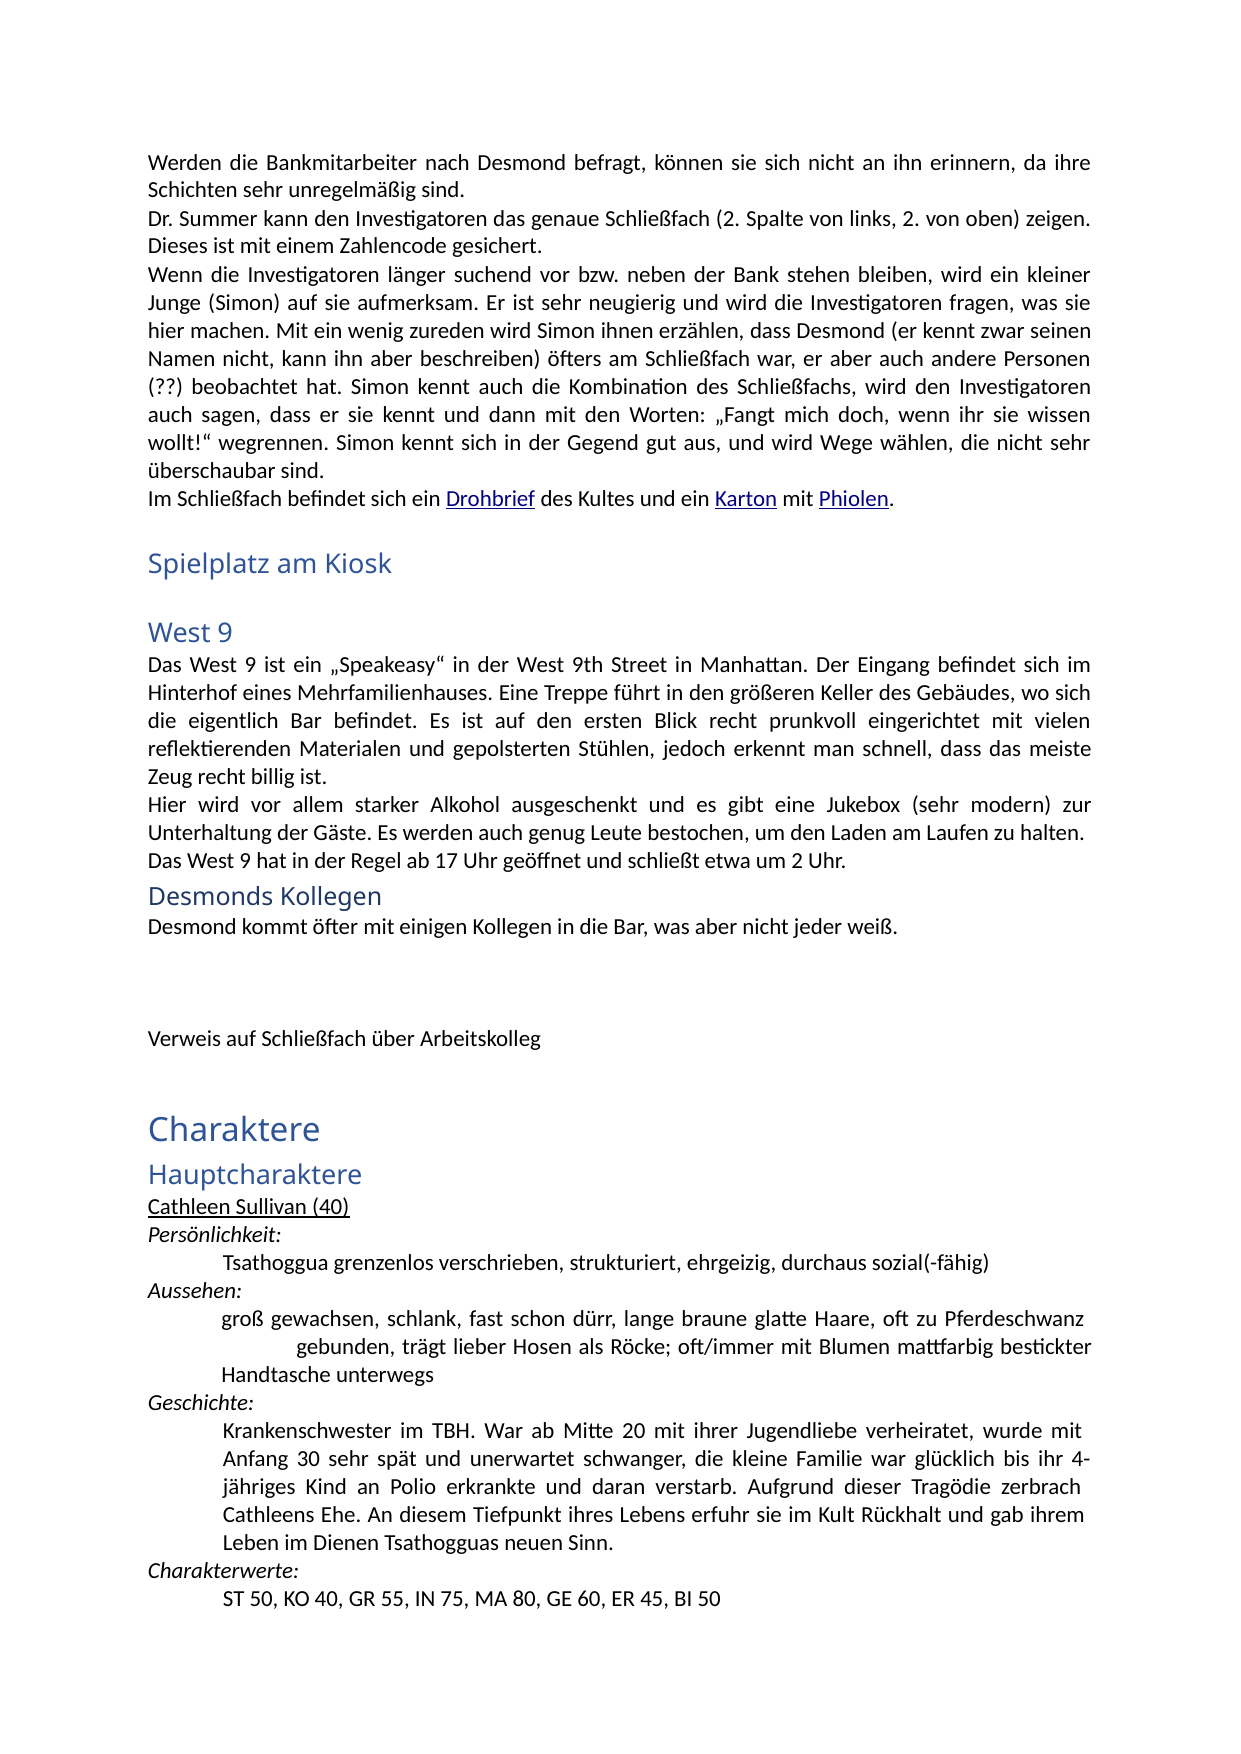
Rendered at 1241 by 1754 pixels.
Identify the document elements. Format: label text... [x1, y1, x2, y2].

subtitle West 9 [148, 613, 1093, 650]
text ST 50, KO 40, GR 55, IN 75, MA 80, GE 60, ER 45, BI 50 [148, 1584, 1093, 1612]
text Geschichte: [148, 1388, 1093, 1416]
text groß gewachsen, schlank, fast schon dürr, lange braune glatte Haare, oft zu Pferdeschwanz gebunden, trägt lieber Hosen als Röcke; oft/immer mit Blumen mattfarbig bestickter Handtasche unterwegs [221, 1304, 1093, 1388]
text Charakterwerte: [148, 1556, 1093, 1584]
text Verweis auf Schließfach über Arbeitskolleg [148, 1024, 1093, 1052]
text Cathleen Sullivan (40) [148, 1192, 1093, 1220]
text Persönlichkeit: [148, 1220, 1093, 1248]
text Dr. Summer kann den Investigatoren das genaue Schließfach (2. Spalte von links, 2. von oben) zeigen. Dieses ist mit einem Zahlencode gesichert. [148, 204, 1093, 260]
text Werden die Bankmitarbeiter nach Desmond befragt, können sie sich nicht an ihn erinnern, da ihre Schichten sehr unregelmäßig sind. [148, 148, 1093, 204]
text Das West 9 hat in der Regel ab 17 Uhr geöffnet und schließt etwa um 2 Uhr. [148, 846, 1093, 874]
subtitle Desmonds Kollegen [148, 878, 1093, 912]
text Im Schließfach befindet sich ein Drohbrief des Kultes und ein Karton mit Phiolen. [148, 484, 1093, 512]
subtitle Charaktere [148, 1106, 1093, 1151]
subtitle Spielplatz am Kiosk [148, 544, 1093, 581]
text Aussehen: [148, 1276, 1093, 1304]
text Wenn die Investigatoren länger suchend vor bzw. neben der Bank stehen bleiben, wird ein kleiner Junge (Simon) auf sie aufmerksam. Er ist sehr neugierig und wird die Investigatoren fragen, was sie hier machen. Mit ein wenig zureden wird Simon ihnen erzählen, dass Desmond (er kennt zwar seinen Namen nicht, kann ihn aber beschreiben) öfters am Schließfach war, er aber auch andere Personen (??) beobachtet hat. Simon kennt auch die Kombination des Schließfachs, wird den Investigatoren auch sagen, dass er sie kennt und dann mit den Worten: „Fangt mich doch, wenn ihr sie wissen wollt!“ wegrennen. Simon kennt sich in der Gegend gut aus, und wird Wege wählen, die nicht sehr überschaubar sind. [148, 260, 1093, 484]
subtitle Hauptcharaktere [148, 1155, 1093, 1192]
text Tsathoggua grenzenlos verschrieben, strukturiert, ehrgeizig, durchaus sozial(-fähig) [148, 1248, 1093, 1276]
text Das West 9 ist ein „Speakeasy“ in der West 9th Street in Manhattan. Der Eingang befindet sich im Hinterhof eines Mehrfamilienhauses. Eine Treppe führt in den größeren Keller des Gebäudes, wo sich die eigentlich Bar befindet. Es ist auf den ersten Blick recht prunkvoll eingerichtet mit vielen reflektierenden Materialen und gepolsterten Stühlen, jedoch erkennt man schnell, dass das meiste Zeug recht billig ist. [148, 650, 1093, 790]
text Krankenschwester im TBH. War ab Mitte 20 mit ihrer Jugendliebe verheiratet, wurde mit Anfang 30 sehr spät und unerwartet schwanger, die kleine Familie war glücklich bis ihr 4- jähriges Kind an Polio erkrankte und daran verstarb. Aufgrund dieser Tragödie zerbrach Cathleens Ehe. An diesem Tiefpunkt ihres Lebens erfuhr sie im Kult Rückhalt und gab ihrem Leben im Dienen Tsathogguas neuen Sinn. [148, 1416, 1093, 1556]
text Desmond kommt öfter mit einigen Kollegen in die Bar, was aber nicht jeder weiß. [148, 912, 1093, 940]
text Hier wird vor allem starker Alkohol ausgeschenkt und es gibt eine Jukebox (sehr modern) zur Unterhaltung der Gäste. Es werden auch genug Leute bestochen, um den Laden am Laufen zu halten. [148, 790, 1093, 846]
